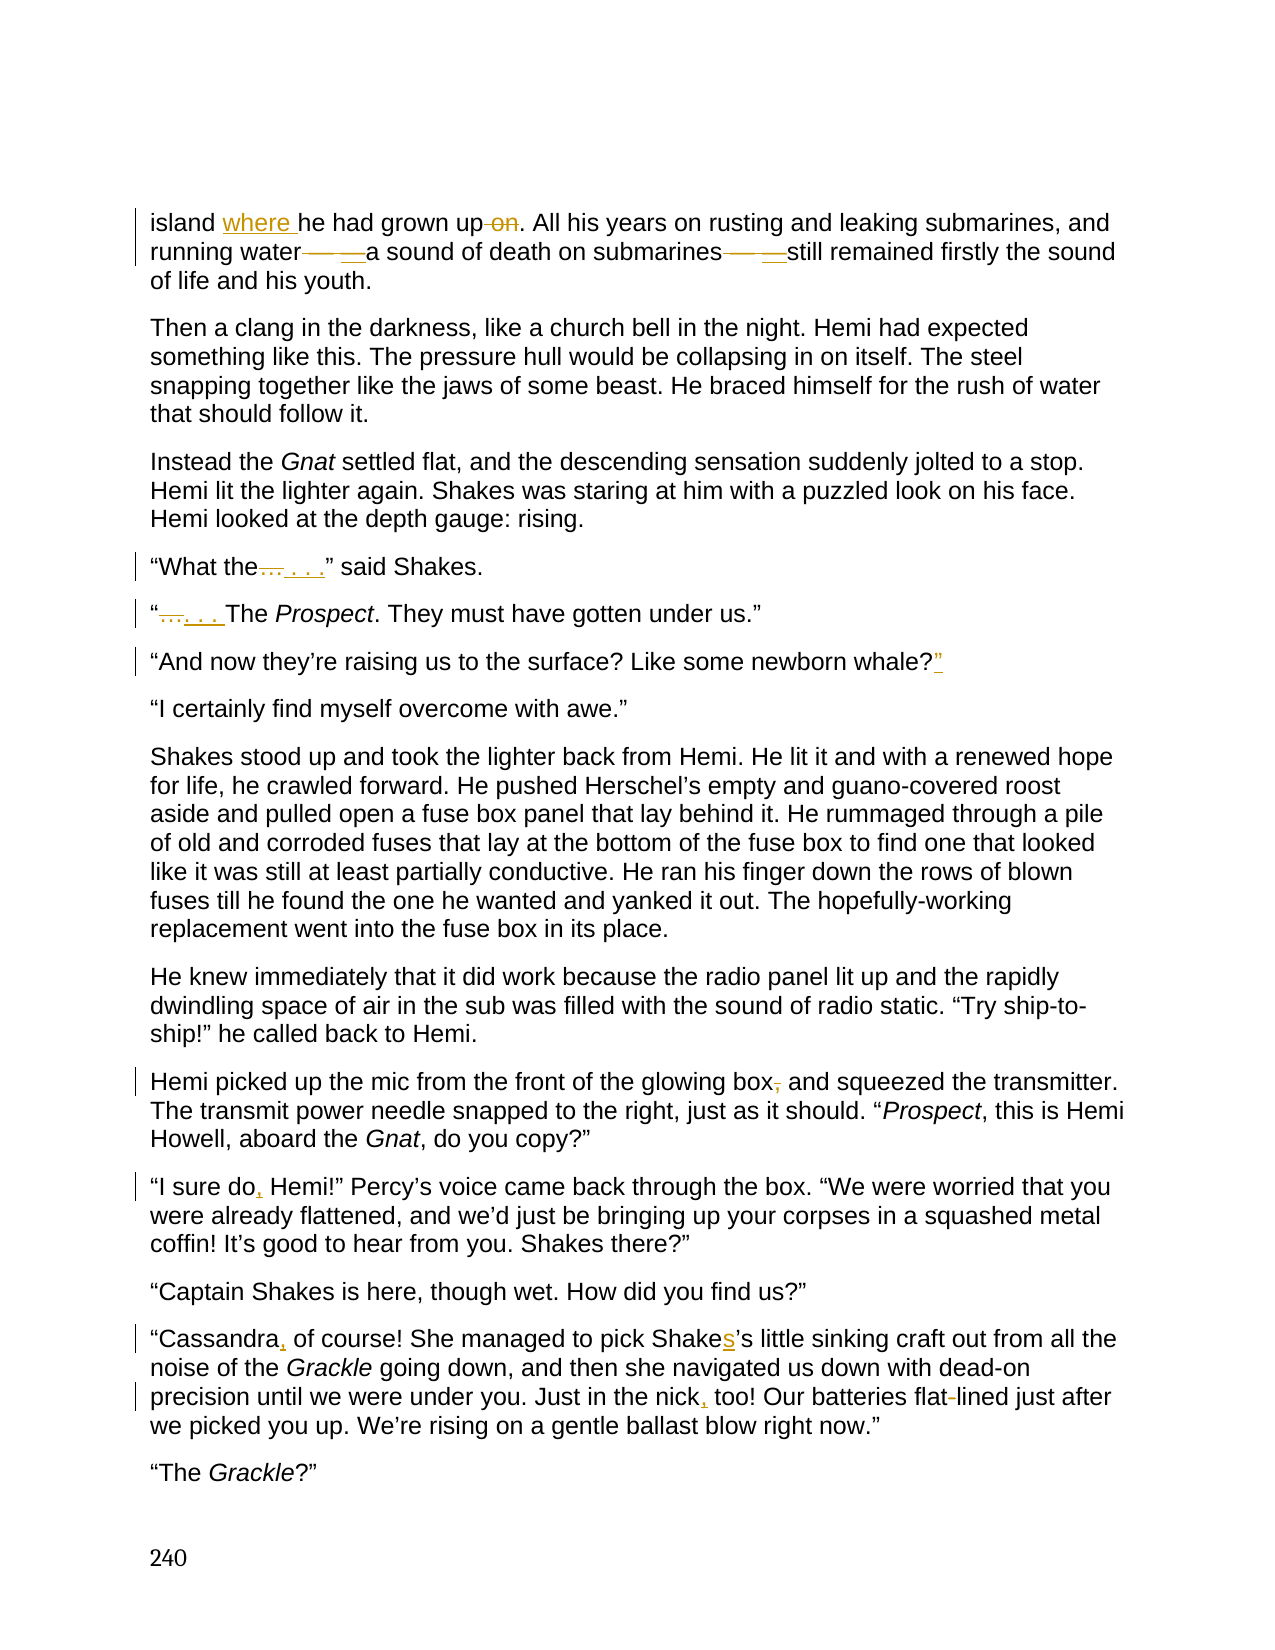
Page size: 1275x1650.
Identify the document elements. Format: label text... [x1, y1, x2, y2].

text “What the . . .” said Shakes. [150, 552, 1125, 581]
text Shakes stood up and took the lighter back from Hemi. He lit it and with a renewed hope for life, he crawled forward. He pushed Herschel’s empty and guano-covered roost aside and pulled open a fuse box panel that lay behind it. He rummaged through a pile of old and corroded fuses that lay at the bottom of the fuse box to find one that looked like it was still at least partially conductive. He ran his finger down the rows of blown fuses till he found the one he wanted and yanked it out. The hopefully-working replacement went into the fuse box in its place. [150, 742, 1125, 943]
text island where he had grown up. All his years on rusting and leaking submarines, and running water—a sound of death on submarines—still remained firstly the sound of life and his youth. [150, 208, 1125, 294]
text Then a clang in the darkness, like a church bell in the night. Hemi had expected something like this. The pressure hull would be collapsing in on itself. The steel snapping together like the jaws of some beast. He braced himself for the rush of water that should follow it. [150, 313, 1125, 428]
text “And now they’re raising us to the surface? Like some newborn whale?” [150, 647, 1125, 676]
text “Cassandra, of course! She managed to pick Shakes’s little sinking craft out from all the noise of the Grackle going down, and then she navigated us down with dead-on precision until we were under you. Just in the nick, too! Our batteries flatlined just after we picked you up. We’re rising on a gentle ballast blow right now.” [150, 1324, 1125, 1439]
text “. . . The Prospect. They must have gotten under us.” [150, 599, 1125, 628]
text Hemi picked up the mic from the front of the glowing box and squeezed the transmitter. The transmit power needle snapped to the right, just as it should. “Prospect, this is Hemi Howell, aboard the Gnat, do you copy?” [150, 1067, 1125, 1153]
text “Captain Shakes is here, though wet. How did you find us?” [150, 1277, 1125, 1306]
text “I certainly find myself overcome with awe.” [150, 694, 1125, 723]
text “I sure do, Hemi!” Percy’s voice came back through the box. “We were worried that you were already flattened, and we’d just be bringing up your corpses in a squashed metal coffin! It’s good to hear from you. Shakes there?” [150, 1172, 1125, 1258]
text He knew immediately that it did work because the radio panel lit up and the rapidly dwindling space of air in the sub was filled with the sound of radio static. “Try ship-to-ship!” he called back to Hemi. [150, 962, 1125, 1048]
text Instead the Gnat settled flat, and the descending sensation suddenly jolted to a stop. Hemi lit the lighter again. Shakes was staring at him with a puzzled look on his face. Hemi looked at the depth gauge: rising. [150, 447, 1125, 533]
text “The Grackle?” [150, 1458, 1125, 1487]
